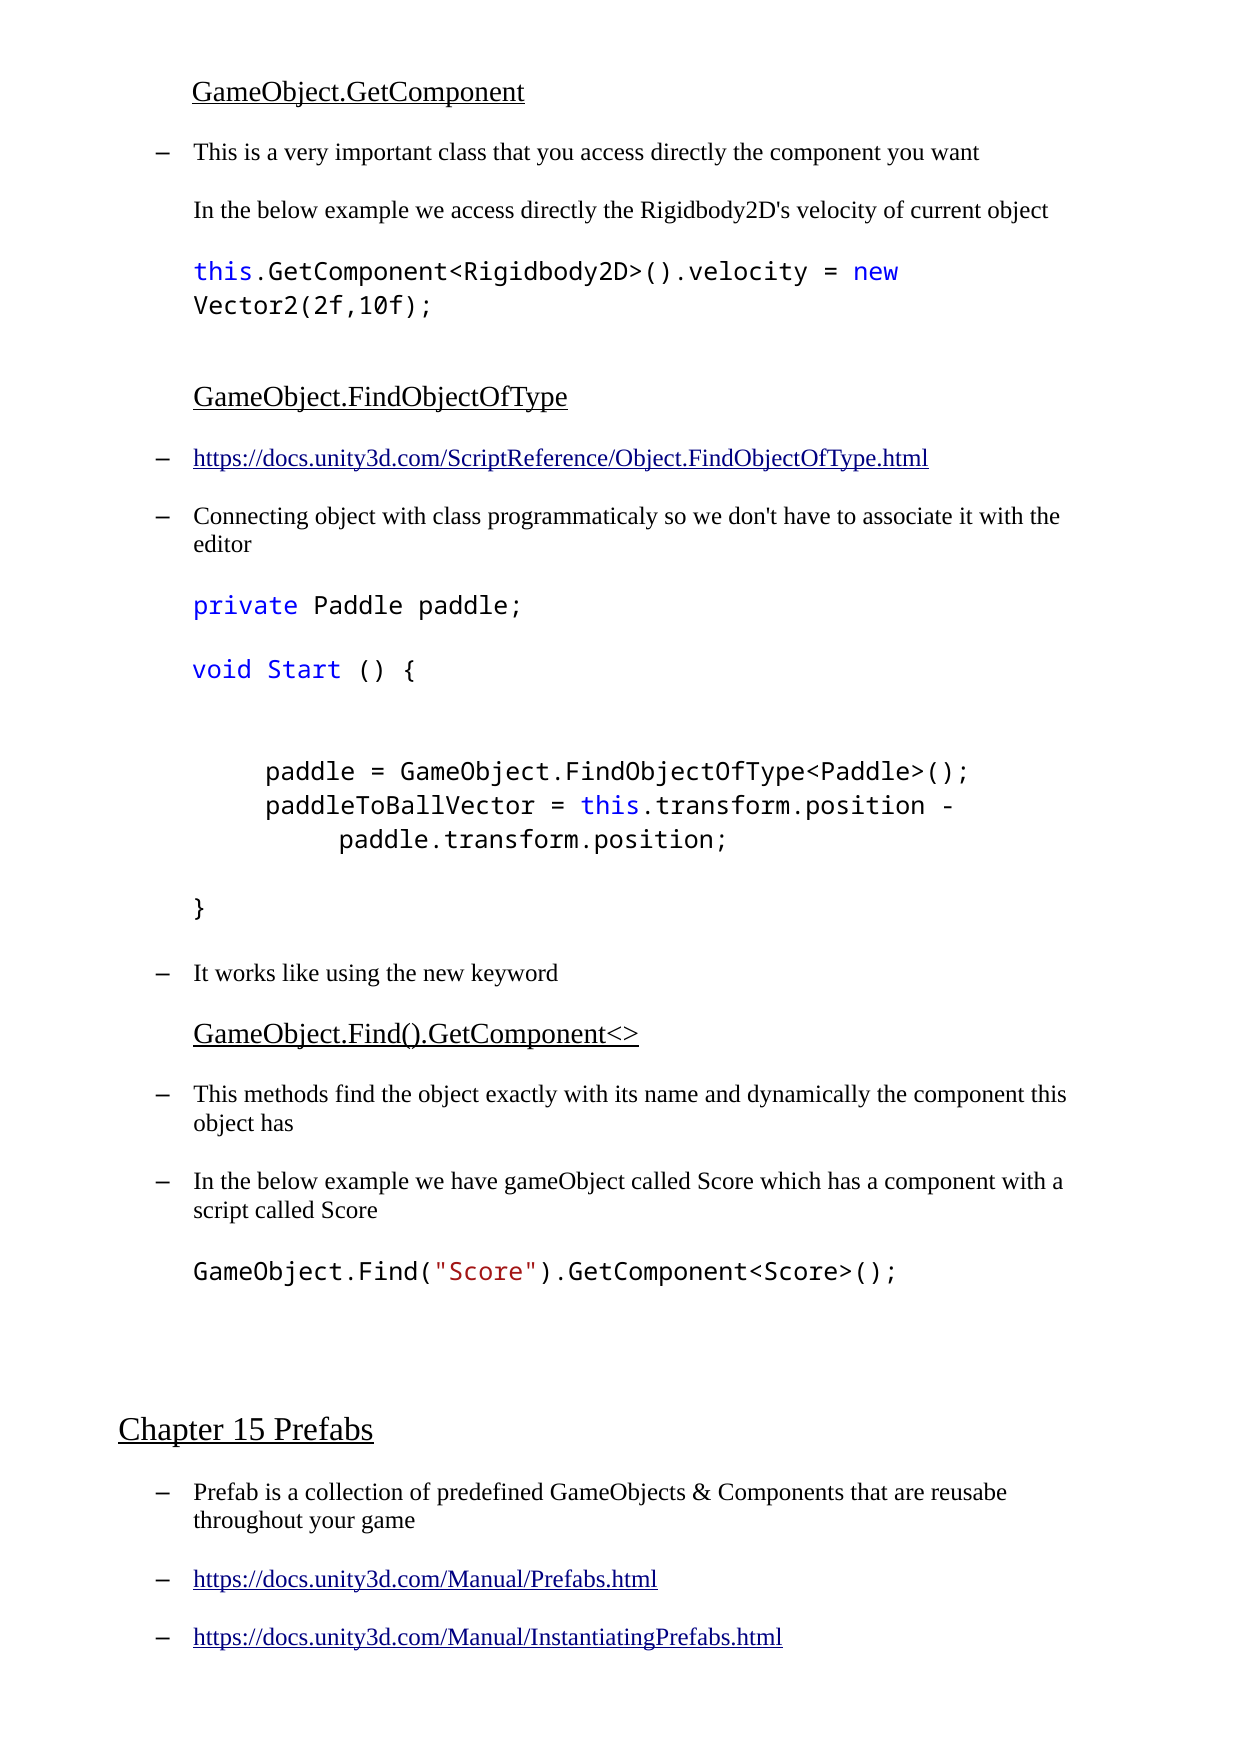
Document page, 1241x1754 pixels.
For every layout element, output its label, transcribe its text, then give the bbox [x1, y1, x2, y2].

list GameObject.Find().GetComponent<> [156, 1016, 1122, 1050]
text GameObject.GetComponent [118, 74, 1122, 107]
list This methods find the object exactly with its name and dynamically the component this object has [156, 1079, 1122, 1137]
list Connecting object with class programmaticaly so we don't have to associate it with the editor [156, 501, 1122, 558]
list In the below example we access directly the Rigidbody2D's velocity of current object [156, 195, 1122, 224]
list https://docs.unity3d.com/ScriptReference/Object.FindObjectOfType.html [156, 443, 1122, 471]
list Prefab is a collection of predefined GameObjects & Components that are reusabe throughout your game [156, 1477, 1122, 1534]
list It works like using the new keyword [156, 958, 1122, 987]
text } [118, 890, 1122, 924]
list private Paddle paddle; [156, 588, 1122, 622]
text void Start () { [118, 651, 1122, 685]
list This is a very important class that you access directly the component you want [156, 137, 1122, 166]
list GameObject.FindObjectOfType [156, 379, 1122, 413]
list this.GetComponent<Rigidbody2D>().velocity = new Vector2(2f,10f); [156, 253, 1122, 350]
list GameObject.Find("Score").GetComponent<Score>(); [156, 1253, 1122, 1287]
text paddle = GameObject.FindObjectOfType<Paddle>(); [118, 753, 1122, 788]
list https://docs.unity3d.com/Manual/Prefabs.html [156, 1564, 1122, 1592]
list https://docs.unity3d.com/Manual/InstantiatingPrefabs.html [156, 1622, 1122, 1651]
list In the below example we have gameObject called Score which has a component with a script called Score [156, 1166, 1122, 1224]
text Chapter 15 Prefabs [118, 1409, 1122, 1447]
text paddleToBallVector = this.transform.position - paddle.transform.position; [118, 788, 1122, 856]
